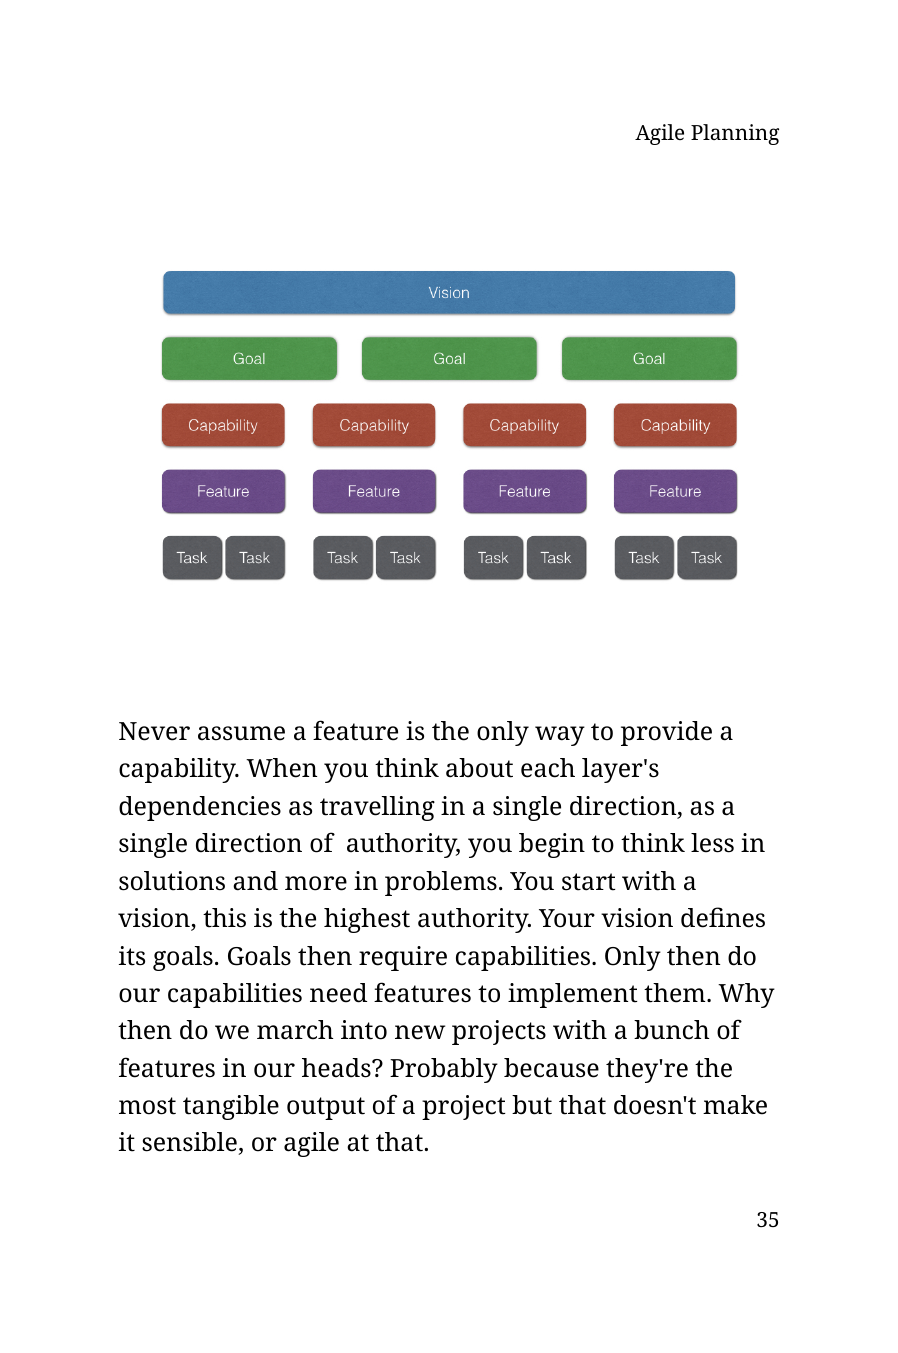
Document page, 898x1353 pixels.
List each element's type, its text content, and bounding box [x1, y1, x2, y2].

picture [118, 177, 780, 673]
text Never assume a feature is the only way to provide a capability. When you think about each layer's dependencies as travelling in a single direction, as a single direction of authority, you begin to think less in solutions and more in problems. You start with a vision, this is the highest authority. Your vision defines its goals. Goals then require capabilities. Only then do our capabilities need features to implement them. Why then do we march into new projects with a bunch of features in our heads? Probably because they're the most tangible output of a project but that doesn't make it sensible, or agile at that. [118, 714, 779, 1159]
